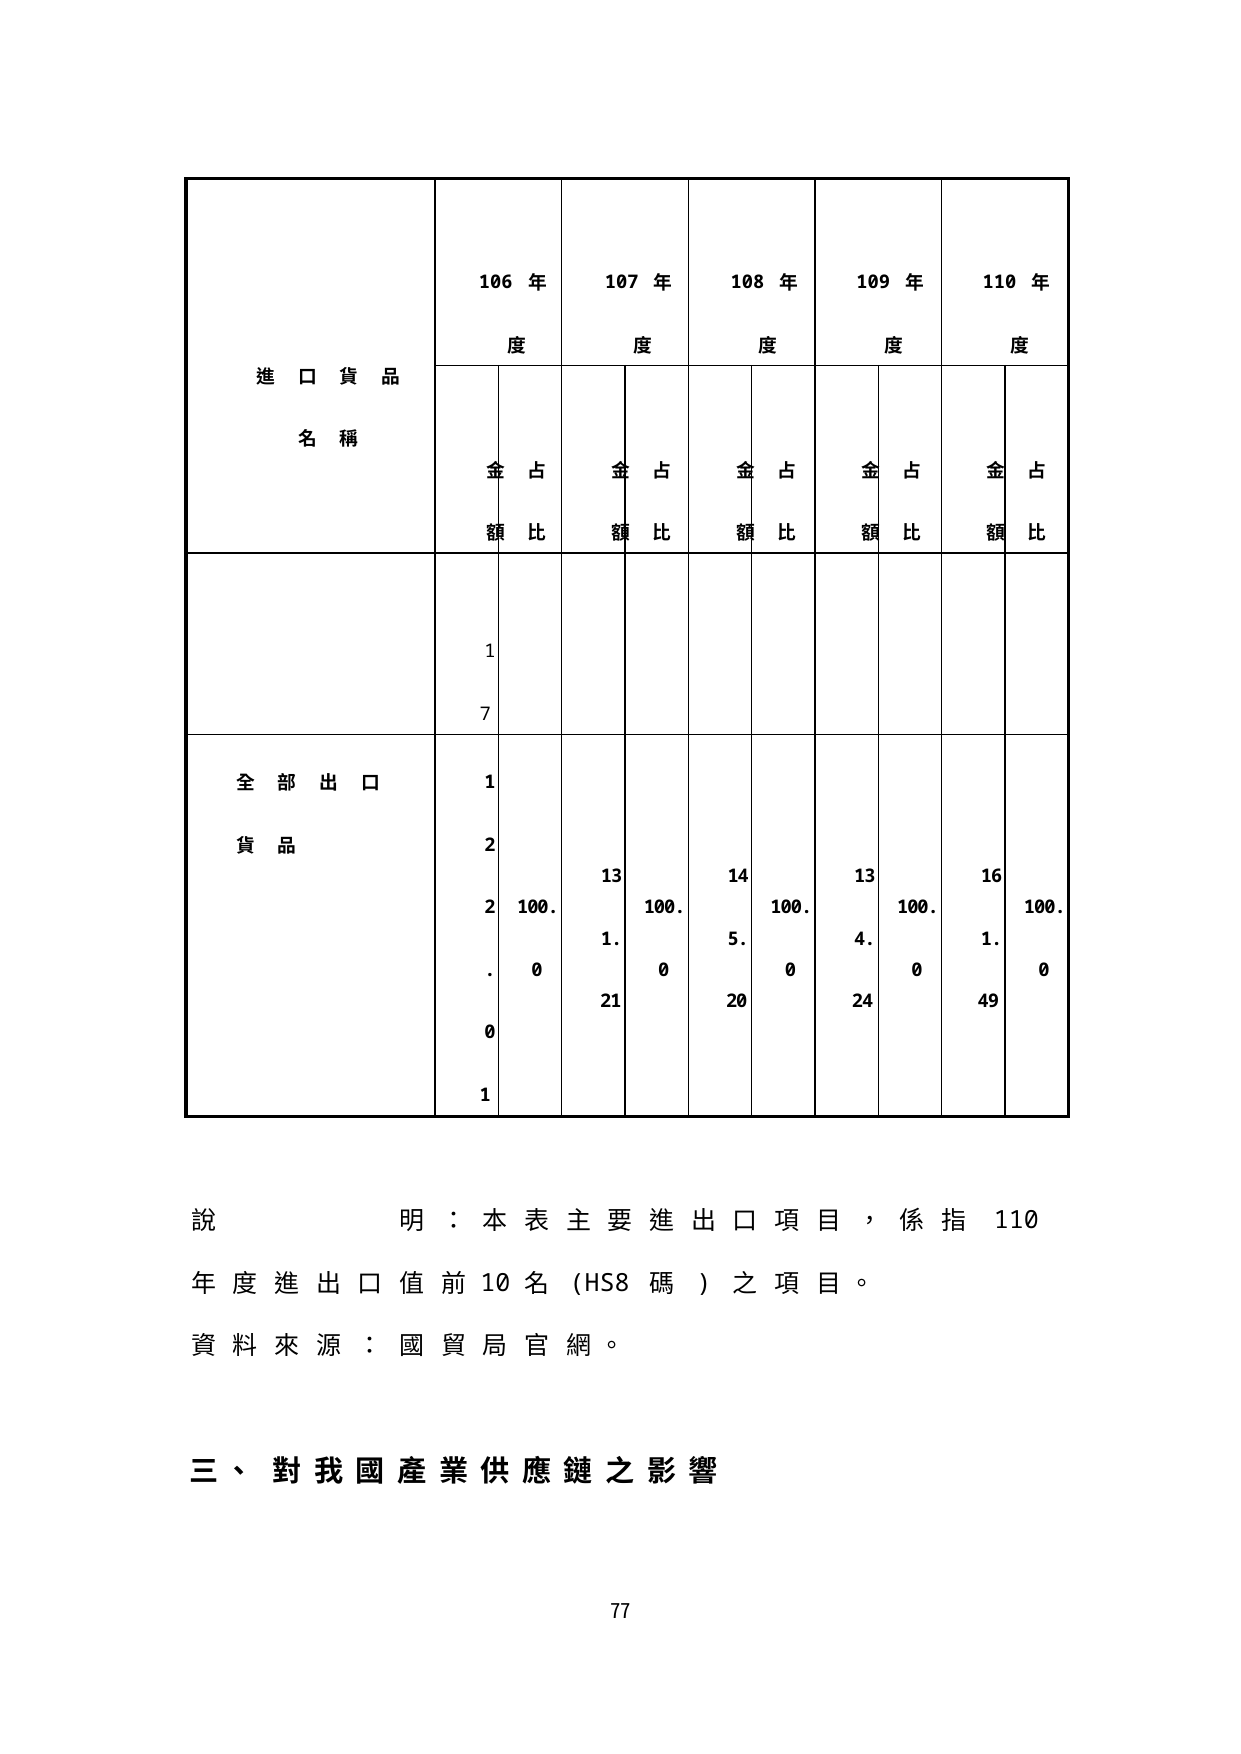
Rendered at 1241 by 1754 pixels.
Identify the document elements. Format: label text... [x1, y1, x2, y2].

table_cell [816, 554, 878, 733]
table_cell 100.0 [626, 735, 688, 1115]
table_cell 100.0 [879, 735, 941, 1115]
table_cell 全部出口貨品 [188, 735, 434, 1115]
table_cell 占比 [499, 366, 561, 552]
table_cell 134.24 [816, 735, 878, 1115]
table_cell [1006, 554, 1067, 733]
table_cell 金額 [562, 366, 624, 552]
table_cell 占比 [879, 366, 941, 552]
table_header 進口貨品名稱 [188, 180, 434, 552]
table_cell 金額 [689, 366, 751, 552]
table_cell [499, 554, 561, 733]
table_cell 金額 [816, 366, 878, 552]
table_cell [942, 554, 1004, 733]
table_cell [562, 554, 624, 733]
table_cell 100.0 [1006, 735, 1067, 1115]
table_cell [689, 554, 751, 733]
table_cell 122.01 [436, 735, 498, 1115]
table_header 108年度 [689, 180, 814, 365]
table_cell 161.49 [942, 735, 1004, 1115]
table_cell 145.20 [689, 735, 751, 1115]
table_cell [188, 554, 434, 733]
table_header 109年度 [816, 180, 941, 365]
table_cell 占比 [752, 366, 814, 552]
table_header 107年度 [562, 180, 688, 365]
table_cell 占比 [1006, 366, 1067, 552]
table_cell [752, 554, 814, 733]
table_cell 金額 [942, 366, 1004, 552]
table_cell 占比 [626, 366, 688, 552]
table_cell 金額 [436, 366, 498, 552]
table_cell [626, 554, 688, 733]
text 三、對我國產業供應鏈之影響 [183, 1427, 1058, 1490]
table_cell 17 [436, 554, 498, 733]
table_header 110年度 [942, 180, 1067, 365]
table_header 106年度 [436, 180, 561, 365]
table_cell [879, 554, 941, 733]
table_cell 131.21 [562, 735, 624, 1115]
table_cell 100.0 [752, 735, 814, 1115]
table_cell 100.0 [499, 735, 561, 1115]
text 說 明：本表主要進出口項目，係指110年度進出口值前10名(HS8碼)之項目。 [181, 1177, 1058, 1302]
text 資料來源：國貿局官網。 [181, 1302, 1058, 1365]
